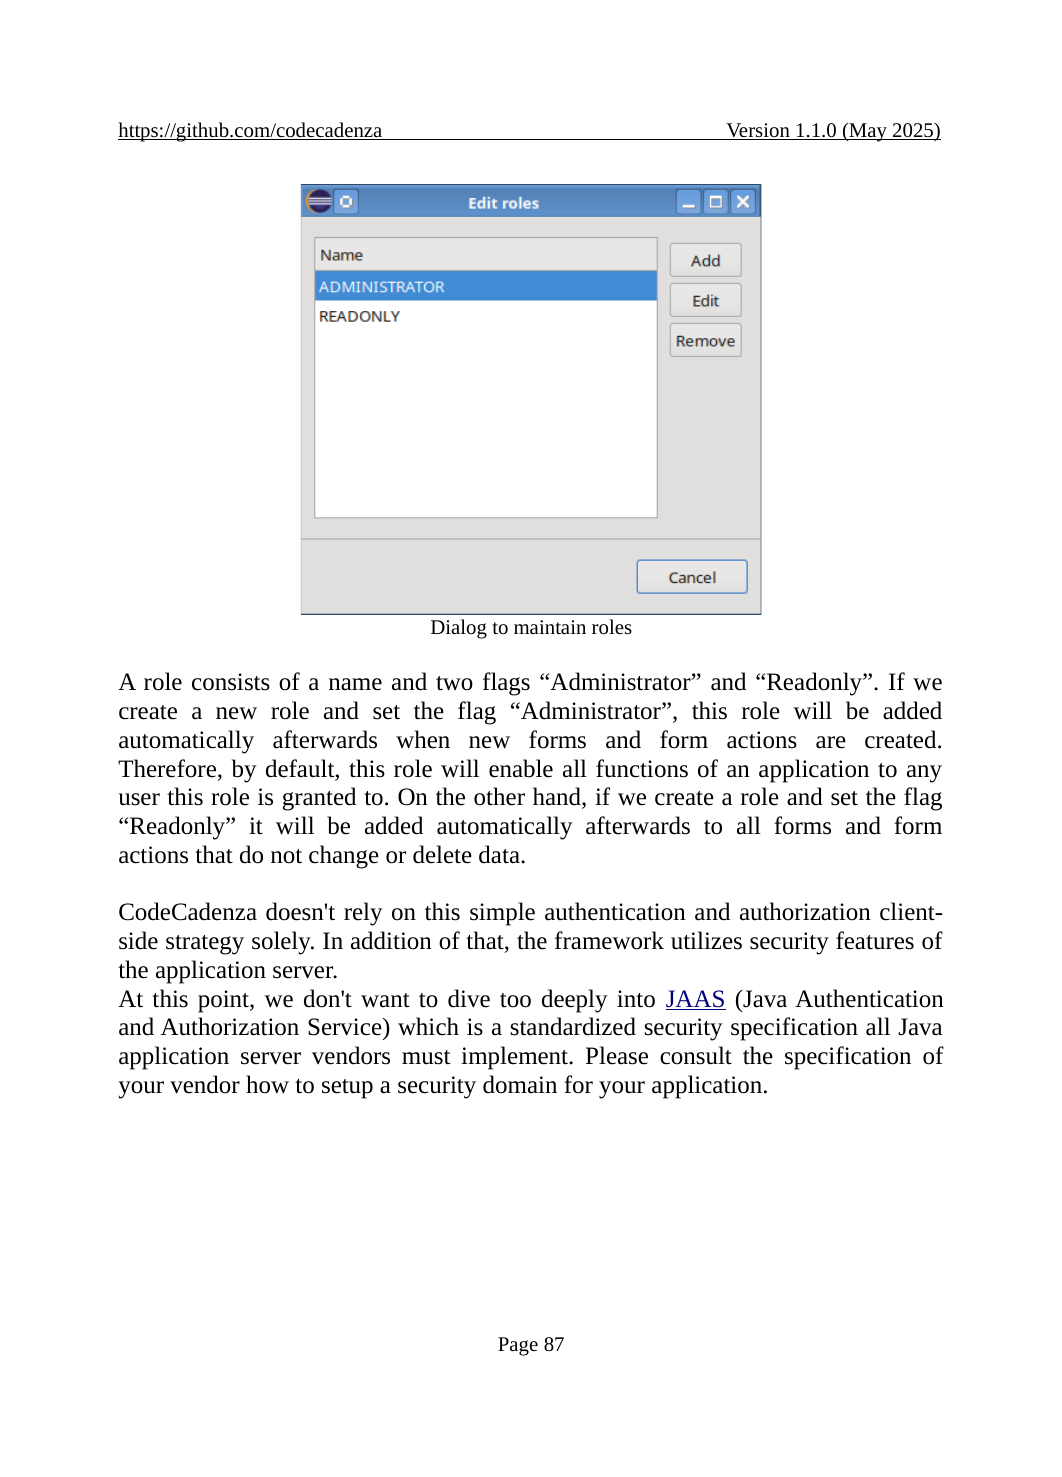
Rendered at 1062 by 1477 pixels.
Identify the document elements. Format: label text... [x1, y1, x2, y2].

picture [300, 184, 762, 615]
text A role consists of a name and two flags “Administrator” and “Readonly”. If we create a new role and set the flag “Administrator”, this role will be added automatically afterwards when new forms and form actions are created. Therefore, by default, this role will enable all functions of an application to any user this role is granted to. On the other hand, if we create a role and set the flag “Readonly” it will be added automatically afterwards to all forms and form actions that do not change or delete data. [118, 667, 944, 869]
text Dialog to maintain roles [301, 615, 761, 639]
text CodeCadenza doesn't rely on this simple authentication and authorization client-side strategy solely. In addition of that, the framework utilizes security features of the application server. [118, 897, 944, 984]
text At this point, we don't want to dive too deeply into JAAS (Java Authentication and Authorization Service) which is a standardized security specification all Java application server vendors must implement. Please consult the specification of your vendor how to setup a security domain for your application. [118, 984, 944, 1099]
